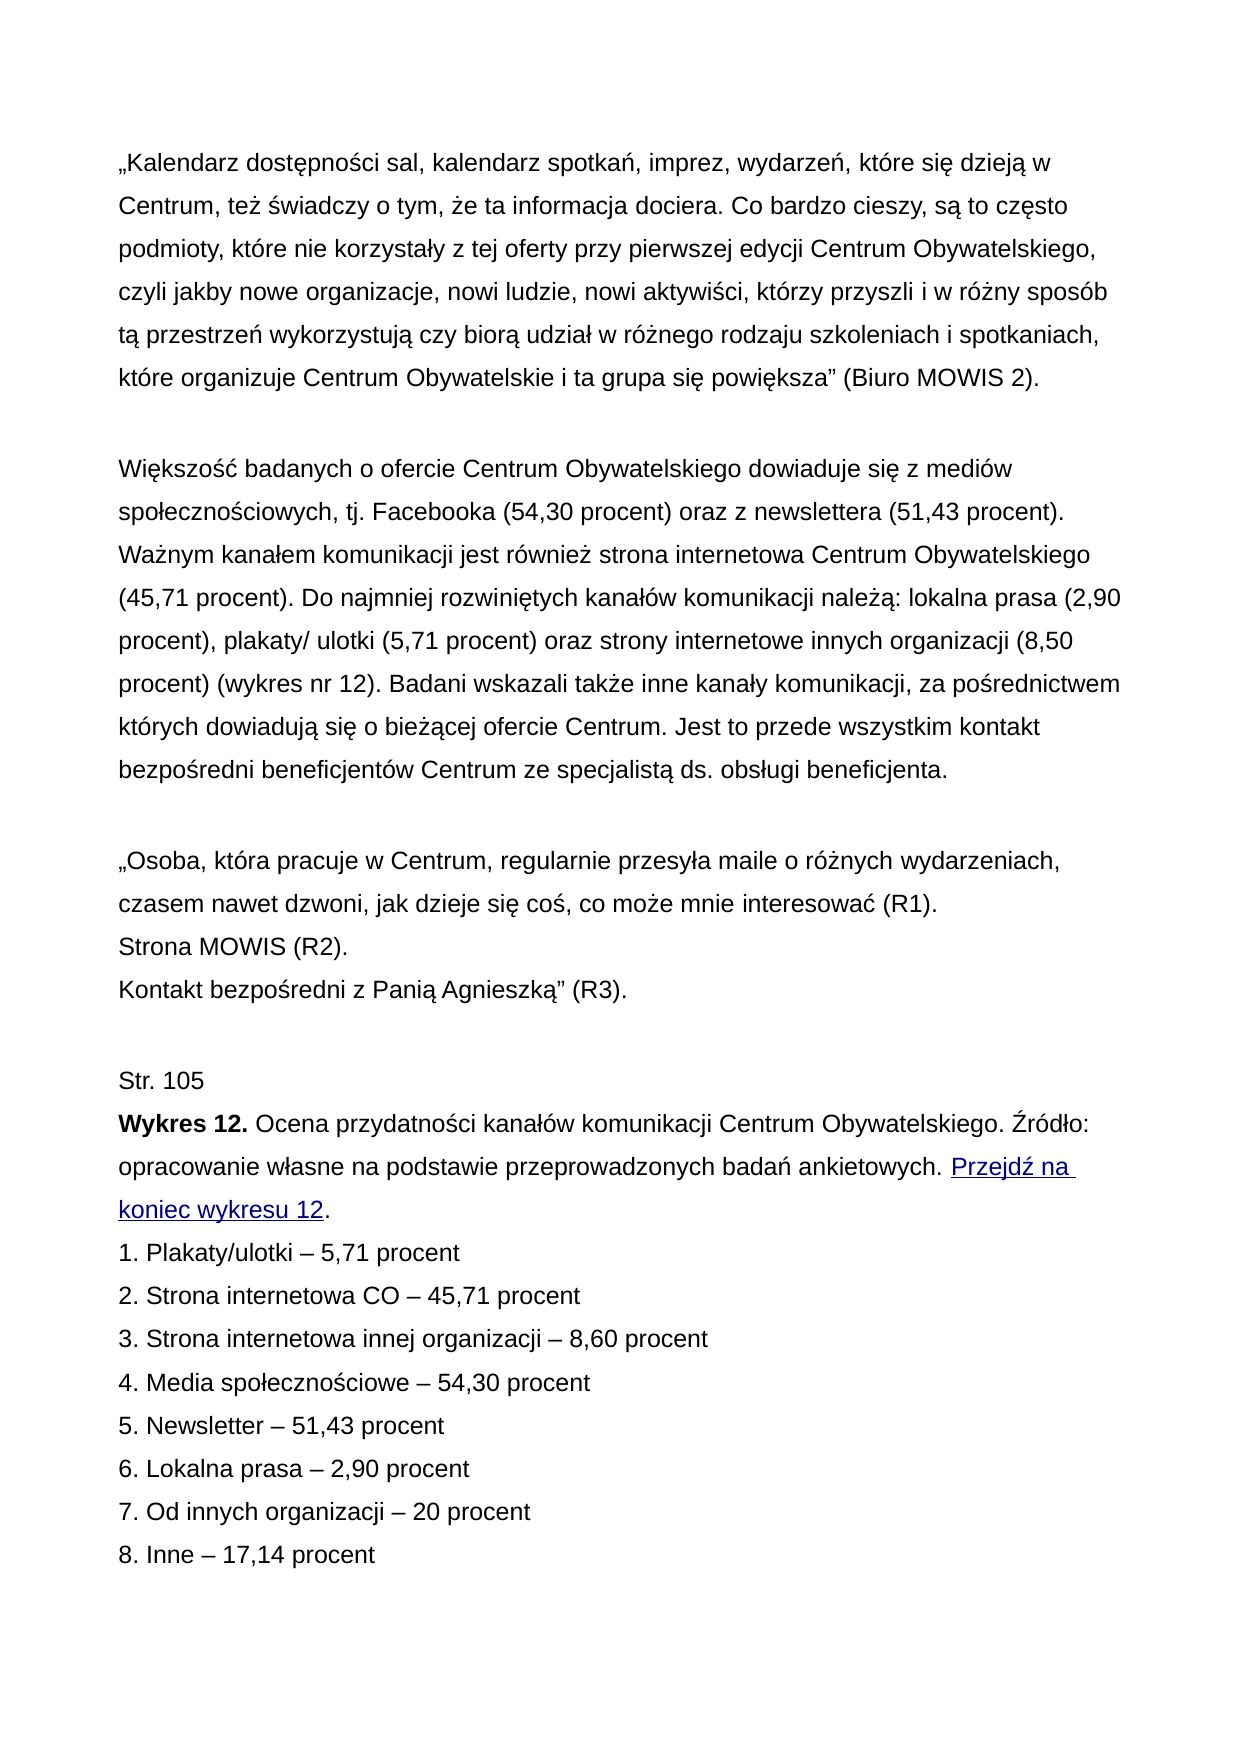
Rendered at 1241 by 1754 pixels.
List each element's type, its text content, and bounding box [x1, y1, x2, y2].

text Kontakt bezpośredni z Panią Agnieszką” (R3). [118, 975, 1122, 1004]
text 6. Lokalna prasa – 2,90 procent [118, 1454, 1122, 1483]
text 7. Od innych organizacji – 20 procent [118, 1497, 1122, 1526]
text Str. 105 [118, 1066, 1122, 1094]
text 4. Media społecznościowe – 54,30 procent [118, 1368, 1122, 1396]
text Strona MOWIS (R2). [118, 932, 1122, 961]
text 2. Strona internetowa CO – 45,71 procent [118, 1281, 1122, 1310]
text Większość badanych o ofercie Centrum Obywatelskiego dowiaduje się z mediów społecznościowych, tj. Facebooka (54,30 procent) oraz z newslettera (51,43 procent). Ważnym kanałem komunikacji jest również strona internetowa Centrum Obywatelskiego (45,71 procent). Do najmniej rozwiniętych kanałów komunikacji należą: lokalna prasa (2,90 procent), plakaty/ ulotki (5,71 procent) oraz strony internetowe innych organizacji (8,50 procent) (wykres nr 12). Badani wskazali także inne kanały komunikacji, za pośrednictwem których dowiadują się o bieżącej ofercie Centrum. Jest to przede wszystkim kontakt bezpośredni beneficjentów Centrum ze specjalistą ds. obsługi beneficjenta. [118, 454, 1122, 784]
text 8. Inne – 17,14 procent [118, 1540, 1122, 1569]
text Wykres 12. Ocena przydatności kanałów komunikacji Centrum Obywatelskiego. Źródło: opracowanie własne na podstawie przeprowadzonych badań ankietowych. Przejdź na koniec wykresu 12. [118, 1109, 1122, 1224]
text 3. Strona internetowa innej organizacji – 8,60 procent [118, 1324, 1122, 1353]
text 1. Plakaty/ulotki – 5,71 procent [118, 1238, 1122, 1267]
text „Osoba, która pracuje w Centrum, regularnie przesyła maile o różnych wydarzeniach, czasem nawet dzwoni, jak dzieje się coś, co może mnie interesować (R1). [118, 846, 1122, 918]
text 5. Newsletter – 51,43 procent [118, 1411, 1122, 1439]
text „Kalendarz dostępności sal, kalendarz spotkań, imprez, wydarzeń, które się dzieją w Centrum, też świadczy o tym, że ta informacja dociera. Co bardzo cieszy, są to często podmioty, które nie korzystały z tej oferty przy pierwszej edycji Centrum Obywatelskiego, czyli jakby nowe organizacje, nowi ludzie, nowi aktywiści, którzy przyszli i w różny sposób tą przestrzeń wykorzystują czy biorą udział w różnego rodzaju szkoleniach i spotkaniach, które organizuje Centrum Obywatelskie i ta grupa się powiększa” (Biuro MOWIS 2). [118, 148, 1122, 392]
